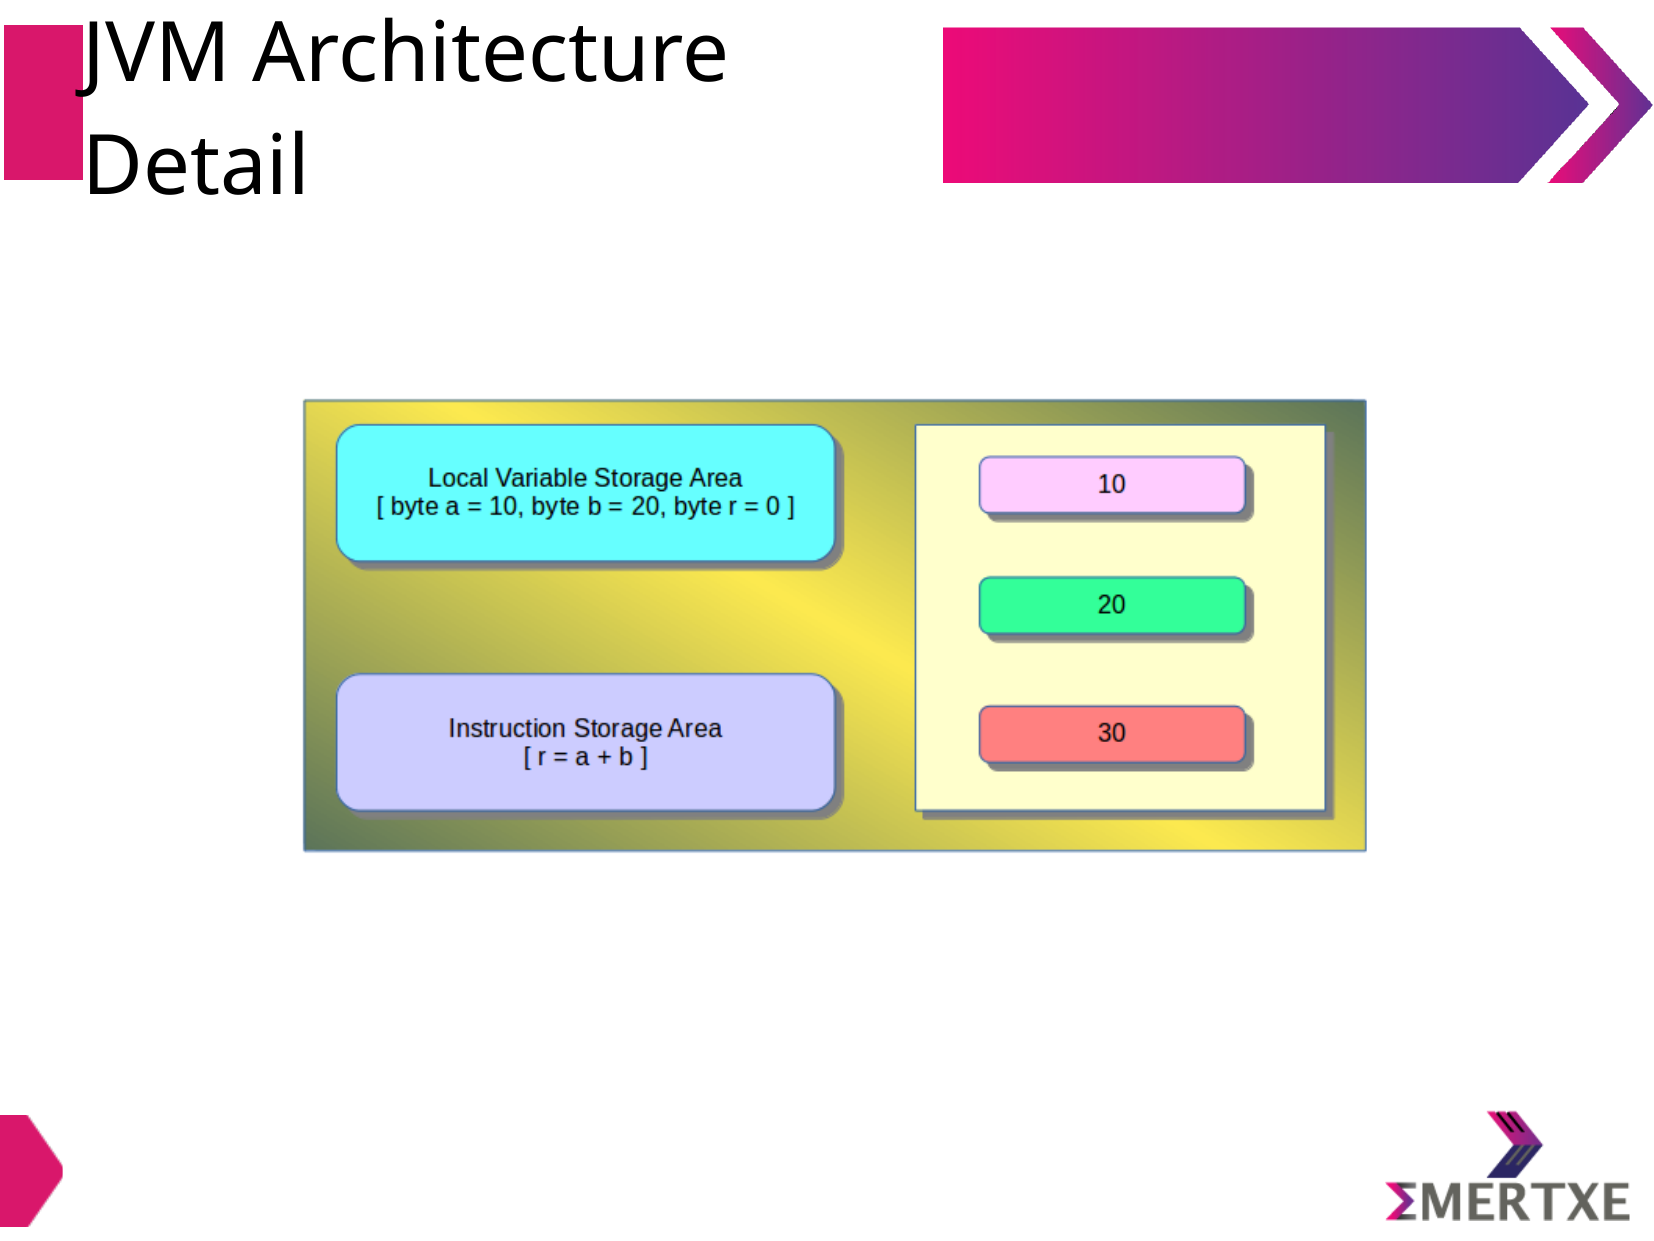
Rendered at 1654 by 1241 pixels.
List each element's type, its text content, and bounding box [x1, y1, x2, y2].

picture [283, 379, 1392, 876]
picture [1385, 1107, 1631, 1221]
picture [1571, 27, 1653, 183]
title JVM Architecture Detail [82, 2, 1571, 210]
